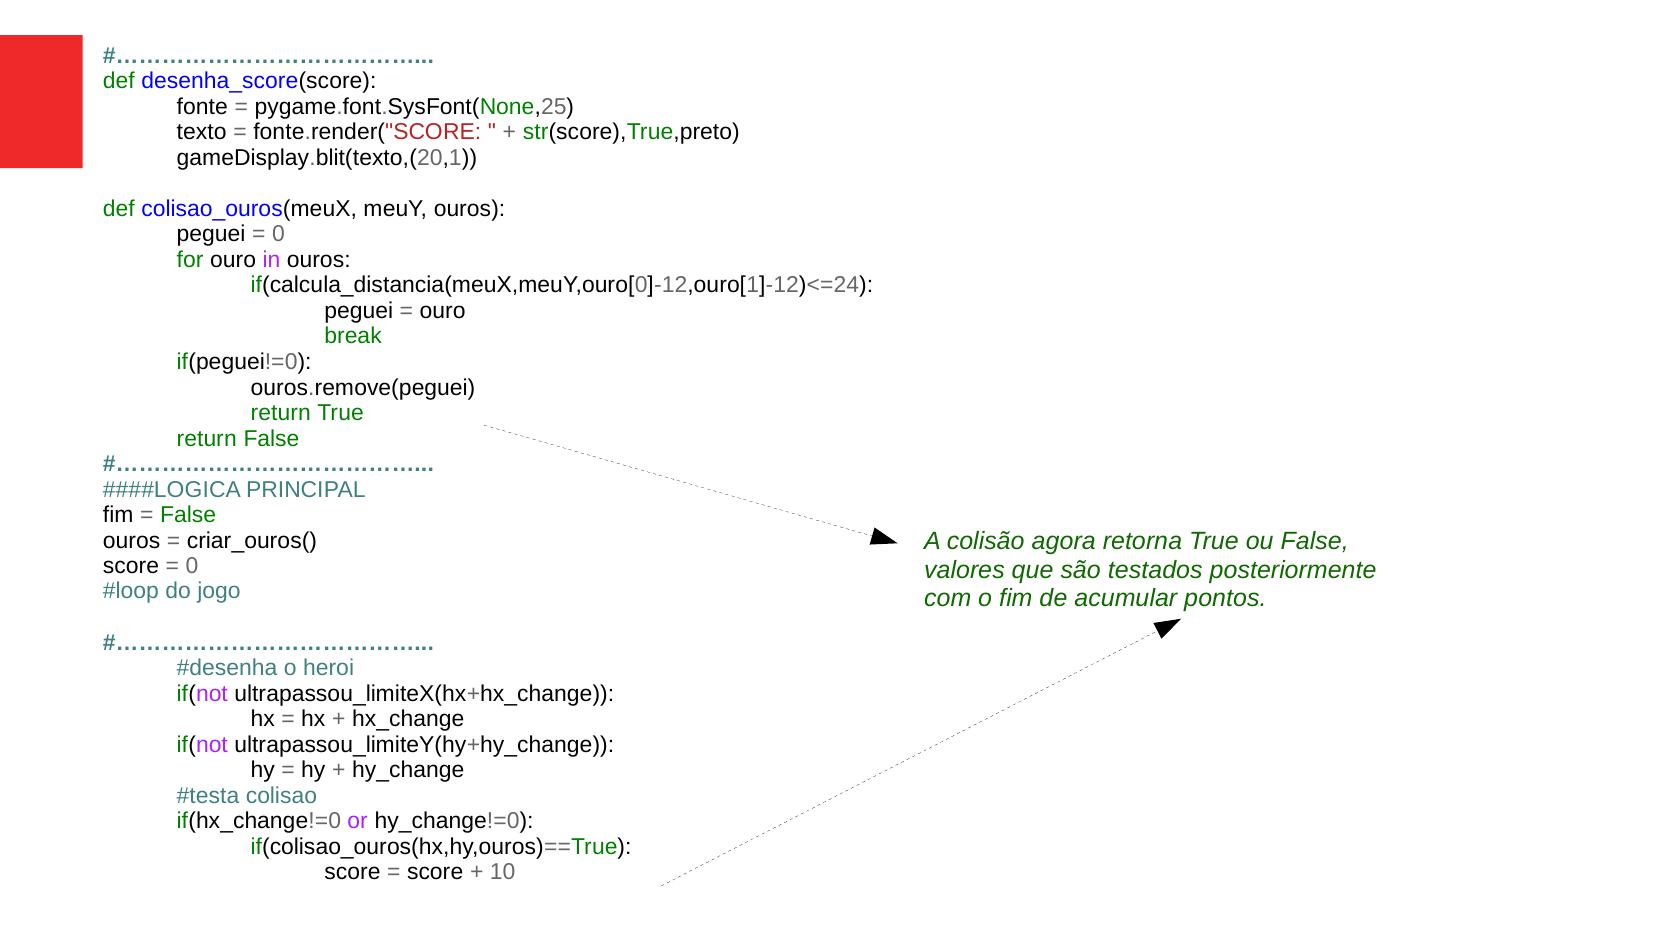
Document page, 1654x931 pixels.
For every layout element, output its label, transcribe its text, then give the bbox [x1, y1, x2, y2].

text_box A colisão agora retorna True ou False, valores que são testados posteriormente com o fim de acumular pontos. [909, 519, 1445, 619]
text_box #…………………………………... def desenha_score(score): fonte = pygame.font.SysFont(None,25) texto = fonte.render("SCORE: " + str(score),True,preto) gameDisplay.blit(texto,(20,1)) def colisao_ouros(meuX, meuY, ouros): peguei = 0 for ouro in ouros: if(calcula_distancia(meuX,meuY,ouro[0]-12,ouro[1]-12)<=24): peguei = ouro break if(peguei!=0): ouros.remove(peguei) return True return False #…………………………………... ####LOGICA PRINCIPAL fim = False ouros = criar_ouros() score = 0 #loop do jogo #…………………………………... #desenha o heroi if(not ultrapassou_limiteX(hx+hx_change)): hx = hx + hx_change if(not ultrapassou_limiteY(hy+hy_change)): hy = hy + hy_change #testa colisao if(hx_change!=0 or hy_change!=0): if(colisao_ouros(hx,hy,ouros)==True): score = score + 10 [88, 35, 1075, 931]
